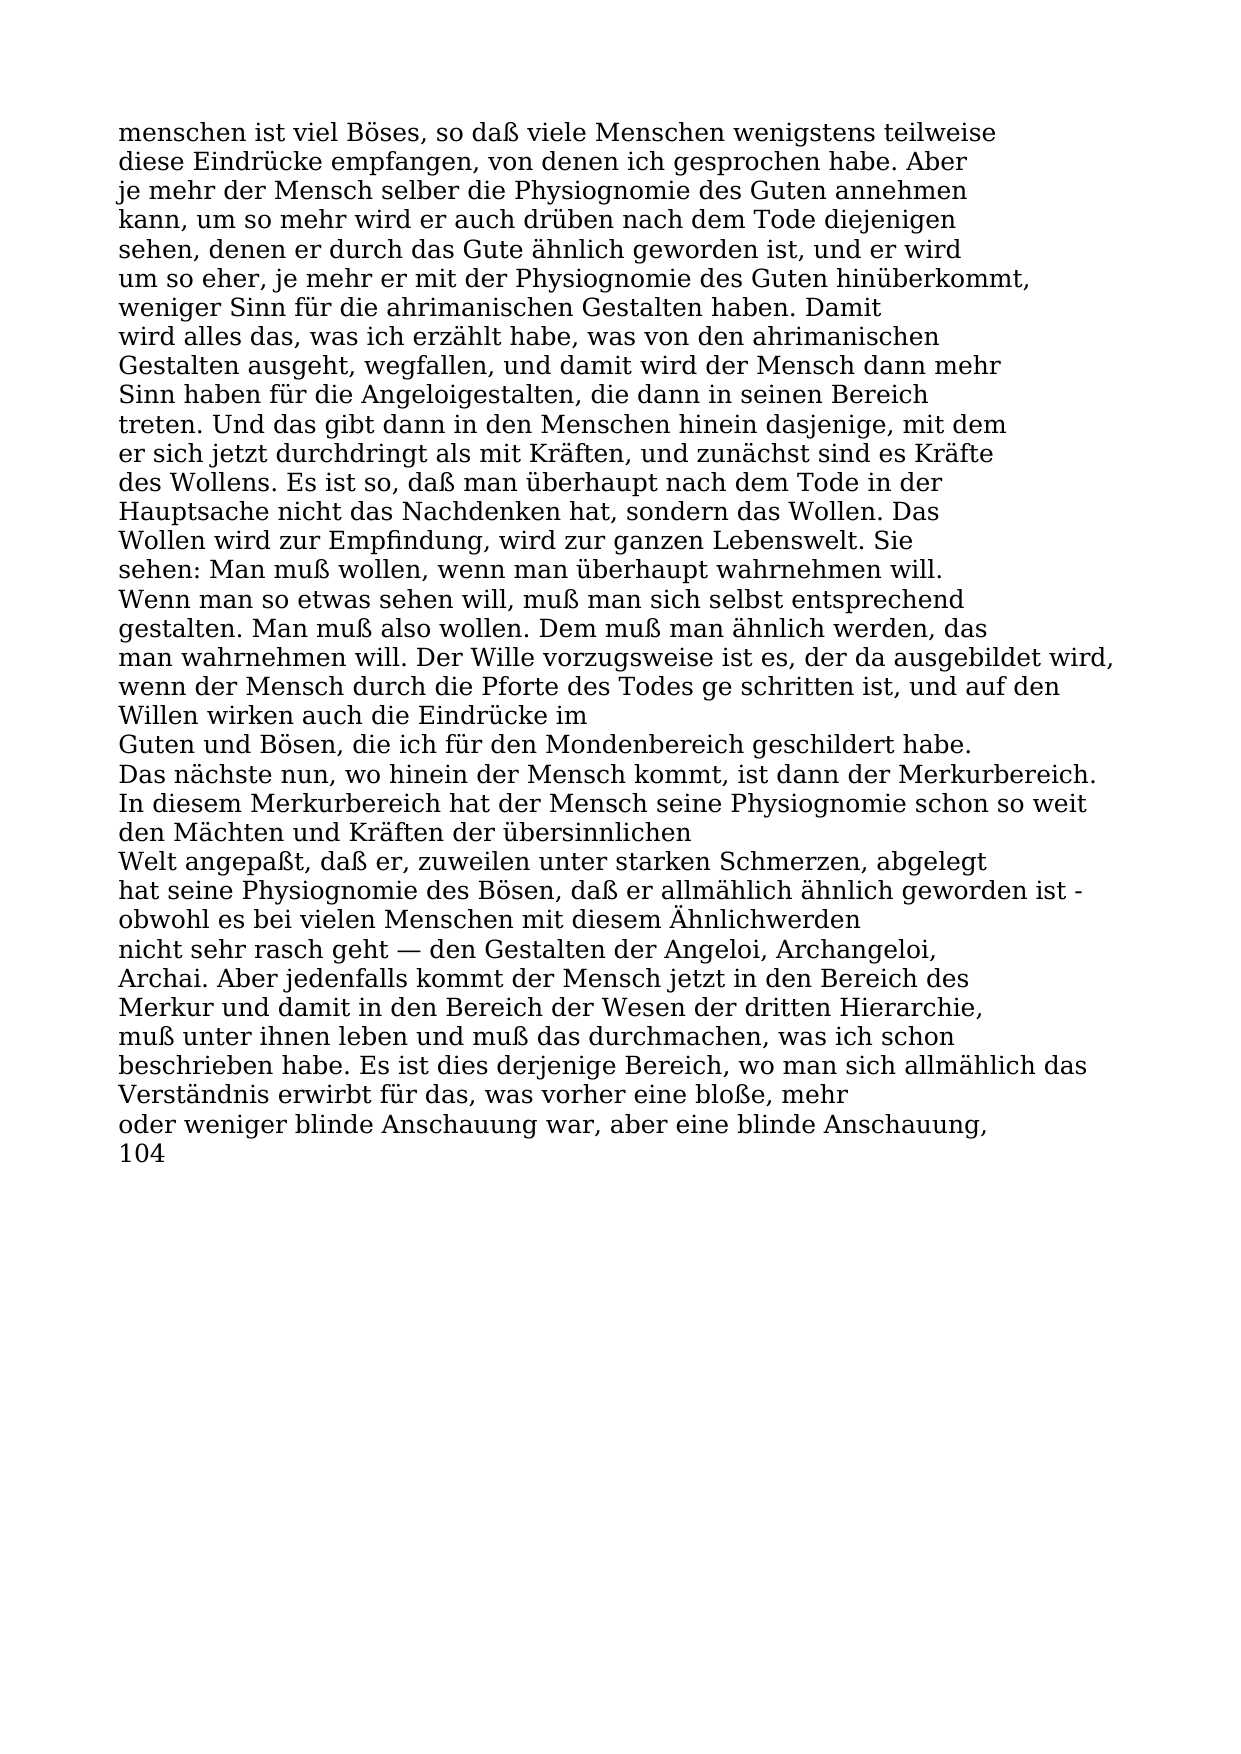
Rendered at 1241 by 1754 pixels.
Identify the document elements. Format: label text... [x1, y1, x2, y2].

text Merkur und damit in den Bereich der Wesen der dritten Hierarchie, [118, 993, 1122, 1022]
text um so eher, je mehr er mit der Physiognomie des Guten hinüberkommt, weniger Sinn für die ahrimanischen Gestalten haben. Damit [118, 264, 1122, 322]
text menschen ist viel Böses, so daß viele Menschen wenigstens teilweise [118, 118, 1122, 147]
text beschrieben habe. Es ist dies derjenige Bereich, wo man sich allmählich das Verständnis erwirbt für das, was vorher eine bloße, mehr [118, 1051, 1122, 1110]
text man wahrnehmen will. Der Wille vorzugsweise ist es, der da ausgebildet wird, wenn der Mensch durch die Pforte des Todes ge schritten ist, und auf den Willen wirken auch die Eindrücke im [118, 643, 1122, 731]
text diese Eindrücke empfangen, von denen ich gesprochen habe. Aber [118, 147, 1122, 176]
text Guten und Bösen, die ich für den Mondenbereich geschildert habe. [118, 731, 1122, 760]
text oder weniger blinde Anschauung war, aber eine blinde Anschauung, [118, 1110, 1122, 1139]
text Wenn man so etwas sehen will, muß man sich selbst entsprechend [118, 585, 1122, 614]
text sehen: Man muß wollen, wenn man überhaupt wahrnehmen will. [118, 556, 1122, 585]
text Hauptsache nicht das Nachdenken hat, sondern das Wollen. Das [118, 497, 1122, 526]
text wird alles das, was ich erzählt habe, was von den ahrimanischen [118, 322, 1122, 351]
text Archai. Aber jedenfalls kommt der Mensch jetzt in den Bereich des [118, 964, 1122, 993]
text hat seine Physiognomie des Bösen, daß er allmählich ähnlich geworden ist - obwohl es bei vielen Menschen mit diesem Ähnlichwerden [118, 876, 1122, 935]
text 104 [118, 1139, 1122, 1168]
text kann, um so mehr wird er auch drüben nach dem Tode diejenigen [118, 206, 1122, 235]
text Sinn haben für die Angeloigestalten, die dann in seinen Bereich [118, 381, 1122, 410]
text Welt angepaßt, daß er, zuweilen unter starken Schmerzen, abgelegt [118, 847, 1122, 876]
text sehen, denen er durch das Gute ähnlich geworden ist, und er wird [118, 235, 1122, 264]
text er sich jetzt durchdringt als mit Kräften, und zunächst sind es Kräfte [118, 439, 1122, 468]
text Wollen wird zur Empfindung, wird zur ganzen Lebenswelt. Sie [118, 526, 1122, 556]
text gestalten. Man muß also wollen. Dem muß man ähnlich werden, das [118, 614, 1122, 643]
text treten. Und das gibt dann in den Menschen hinein dasjenige, mit dem [118, 410, 1122, 439]
text des Wollens. Es ist so, daß man überhaupt nach dem Tode in der [118, 468, 1122, 497]
text nicht sehr rasch geht — den Gestalten der Angeloi, Archangeloi, [118, 935, 1122, 964]
text Gestalten ausgeht, wegfallen, und damit wird der Mensch dann mehr [118, 351, 1122, 381]
text Das nächste nun, wo hinein der Mensch kommt, ist dann der Merkurbereich. In diesem Merkurbereich hat der Mensch seine Physiognomie schon so weit den Mächten und Kräften der übersinnlichen [118, 760, 1122, 847]
text muß unter ihnen leben und muß das durchmachen, was ich schon [118, 1022, 1122, 1051]
text je mehr der Mensch selber die Physiognomie des Guten annehmen [118, 176, 1122, 206]
